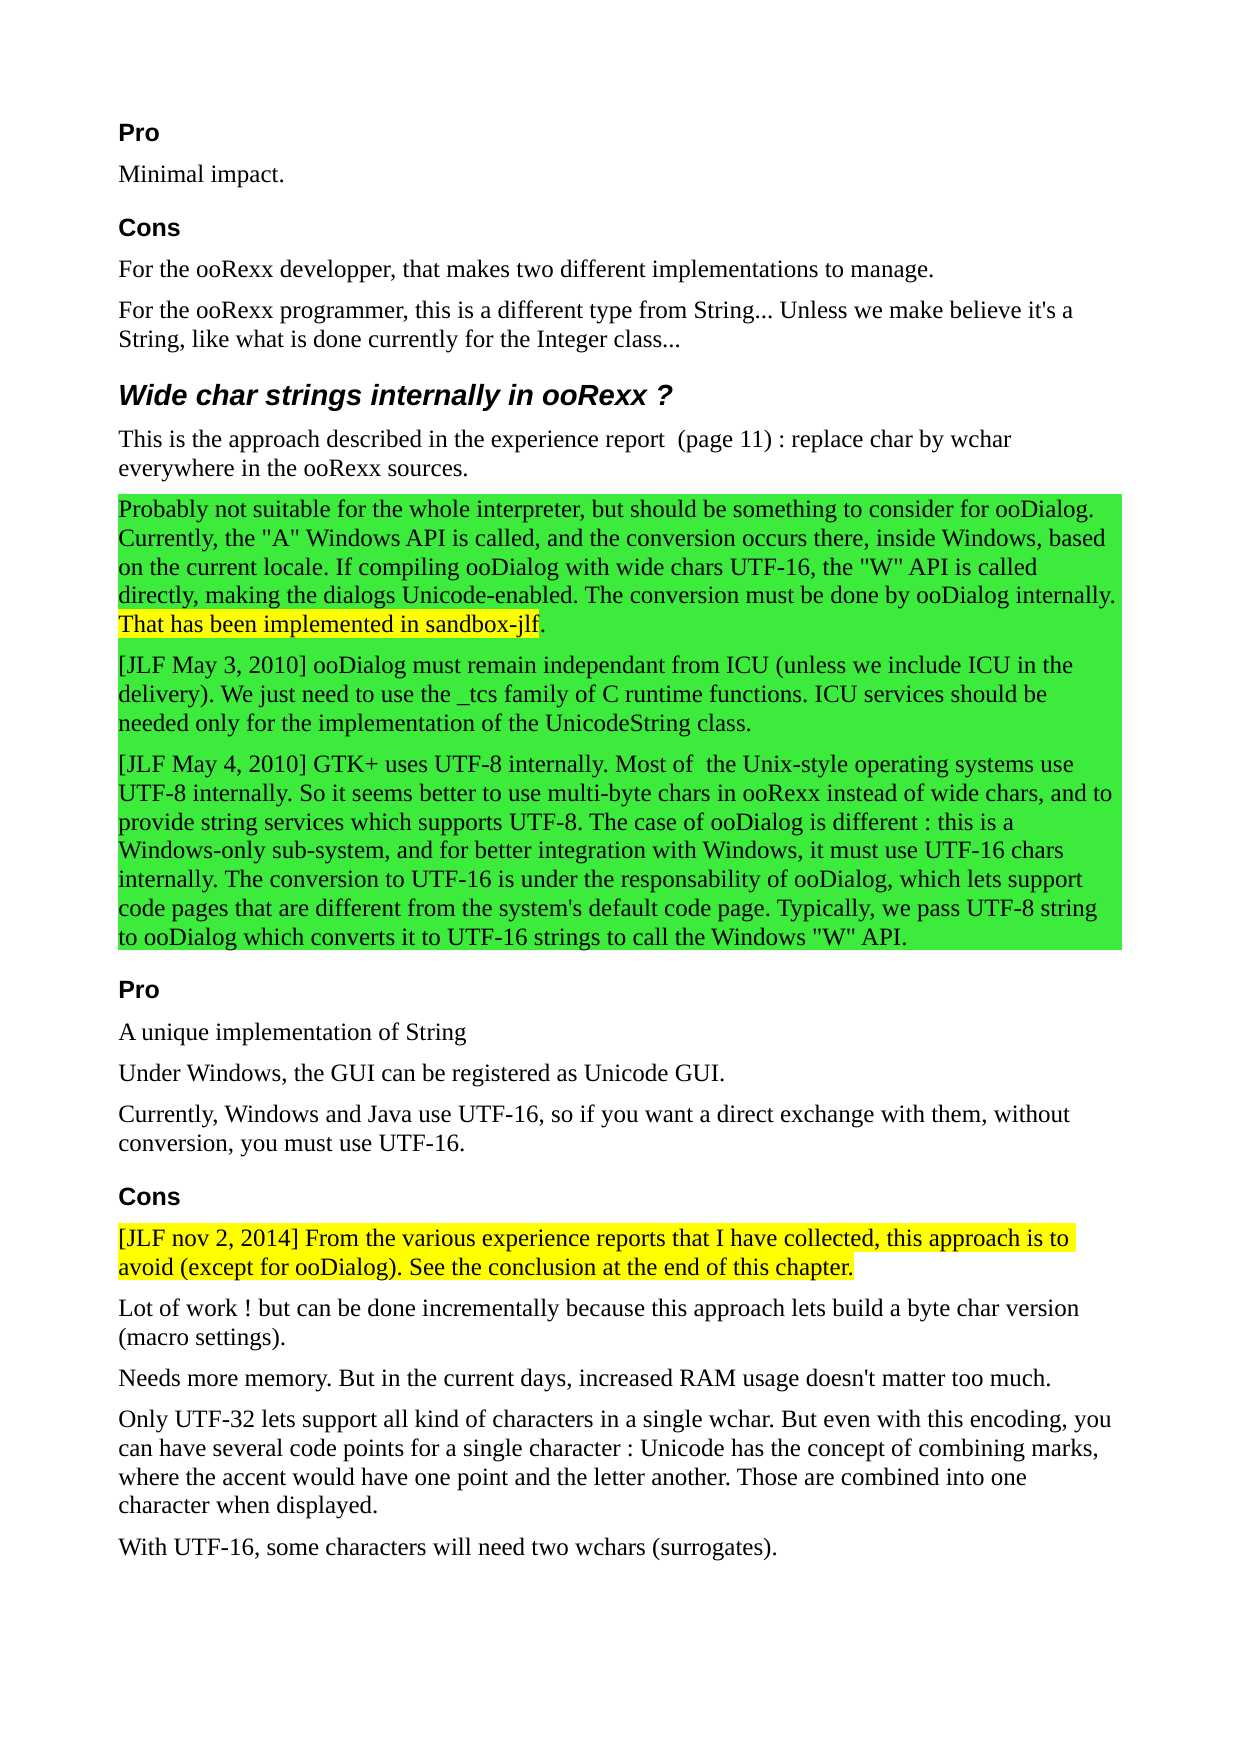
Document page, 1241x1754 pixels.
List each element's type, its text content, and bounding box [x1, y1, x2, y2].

text Needs more memory. But in the current days, increased RAM usage doesn't matter too much. [118, 1363, 1122, 1392]
text Minimal impact. [118, 159, 1122, 188]
subtitle Cons [118, 213, 1122, 242]
text [JLF May 4, 2010] GTK+ uses UTF-8 internally. Most of the Unix-style operating systems use UTF-8 internally. So it seems better to use multi-byte chars in ooRexx instead of wide chars, and to provide string services which supports UTF-8. The case of ooDialog is different : this is a Windows-only sub-system, and for better integration with Windows, it must use UTF-16 chars internally. The conversion to UTF-16 is under the responsability of ooDialog, which lets support code pages that are different from the system's default code page. Typically, we pass UTF-8 string to ooDialog which converts it to UTF-16 strings to call the Windows "W" API. [118, 749, 1122, 950]
subtitle Cons [118, 1182, 1122, 1210]
text Only UTF-32 lets support all kind of characters in a single wchar. But even with this encoding, you can have several code points for a single character : Unicode has the concept of combining marks, where the accent would have one point and the letter another. Those are combined into one character when displayed. [118, 1404, 1122, 1519]
text [JLF nov 2, 2014] From the various experience reports that I have collected, this approach is to avoid (except for ooDialog). See the conclusion at the end of this chapter. [118, 1223, 1122, 1280]
text For the ooRexx programmer, this is a different type from String... Unless we make believe it's a String, like what is done currently for the Integer class... [118, 296, 1122, 353]
text This is the approach described in the experience report (page 11) : replace char by wchar everywhere in the ooRexx sources. [118, 424, 1122, 482]
text With UTF-16, some characters will need two wchars (surrogates). [118, 1532, 1122, 1560]
text A unique implementation of String [118, 1017, 1122, 1045]
text Lot of work ! but can be done incrementally because this approach lets build a byte char version (macro settings). [118, 1293, 1122, 1350]
subtitle Pro [118, 118, 1122, 147]
text Probably not suitable for the whole interpreter, but should be something to consider for ooDialog. Currently, the "A" Windows API is called, and the conversion occurs there, inside Windows, based on the current locale. If compiling ooDialog with wide chars UTF-16, the "W" API is called directly, making the dialogs Unicode-enabled. The conversion must be done by ooDialog internally. That has been implemented in sandbox-jlf. [118, 494, 1122, 638]
text For the ooRexx developper, that makes two different implementations to manage. [118, 254, 1122, 283]
subtitle Wide char strings internally in ooRexx ? [118, 378, 1122, 412]
text Under Windows, the GUI can be registered as Unicode GUI. [118, 1058, 1122, 1087]
text Currently, Windows and Java use UTF-16, so if you want a direct exchange with them, without conversion, you must use UTF-16. [118, 1099, 1122, 1157]
subtitle Pro [118, 975, 1122, 1004]
text [JLF May 3, 2010] ooDialog must remain independant from ICU (unless we include ICU in the delivery). We just need to use the _tcs family of C runtime functions. ICU services should be needed only for the implementation of the UnicodeString class. [118, 650, 1122, 737]
